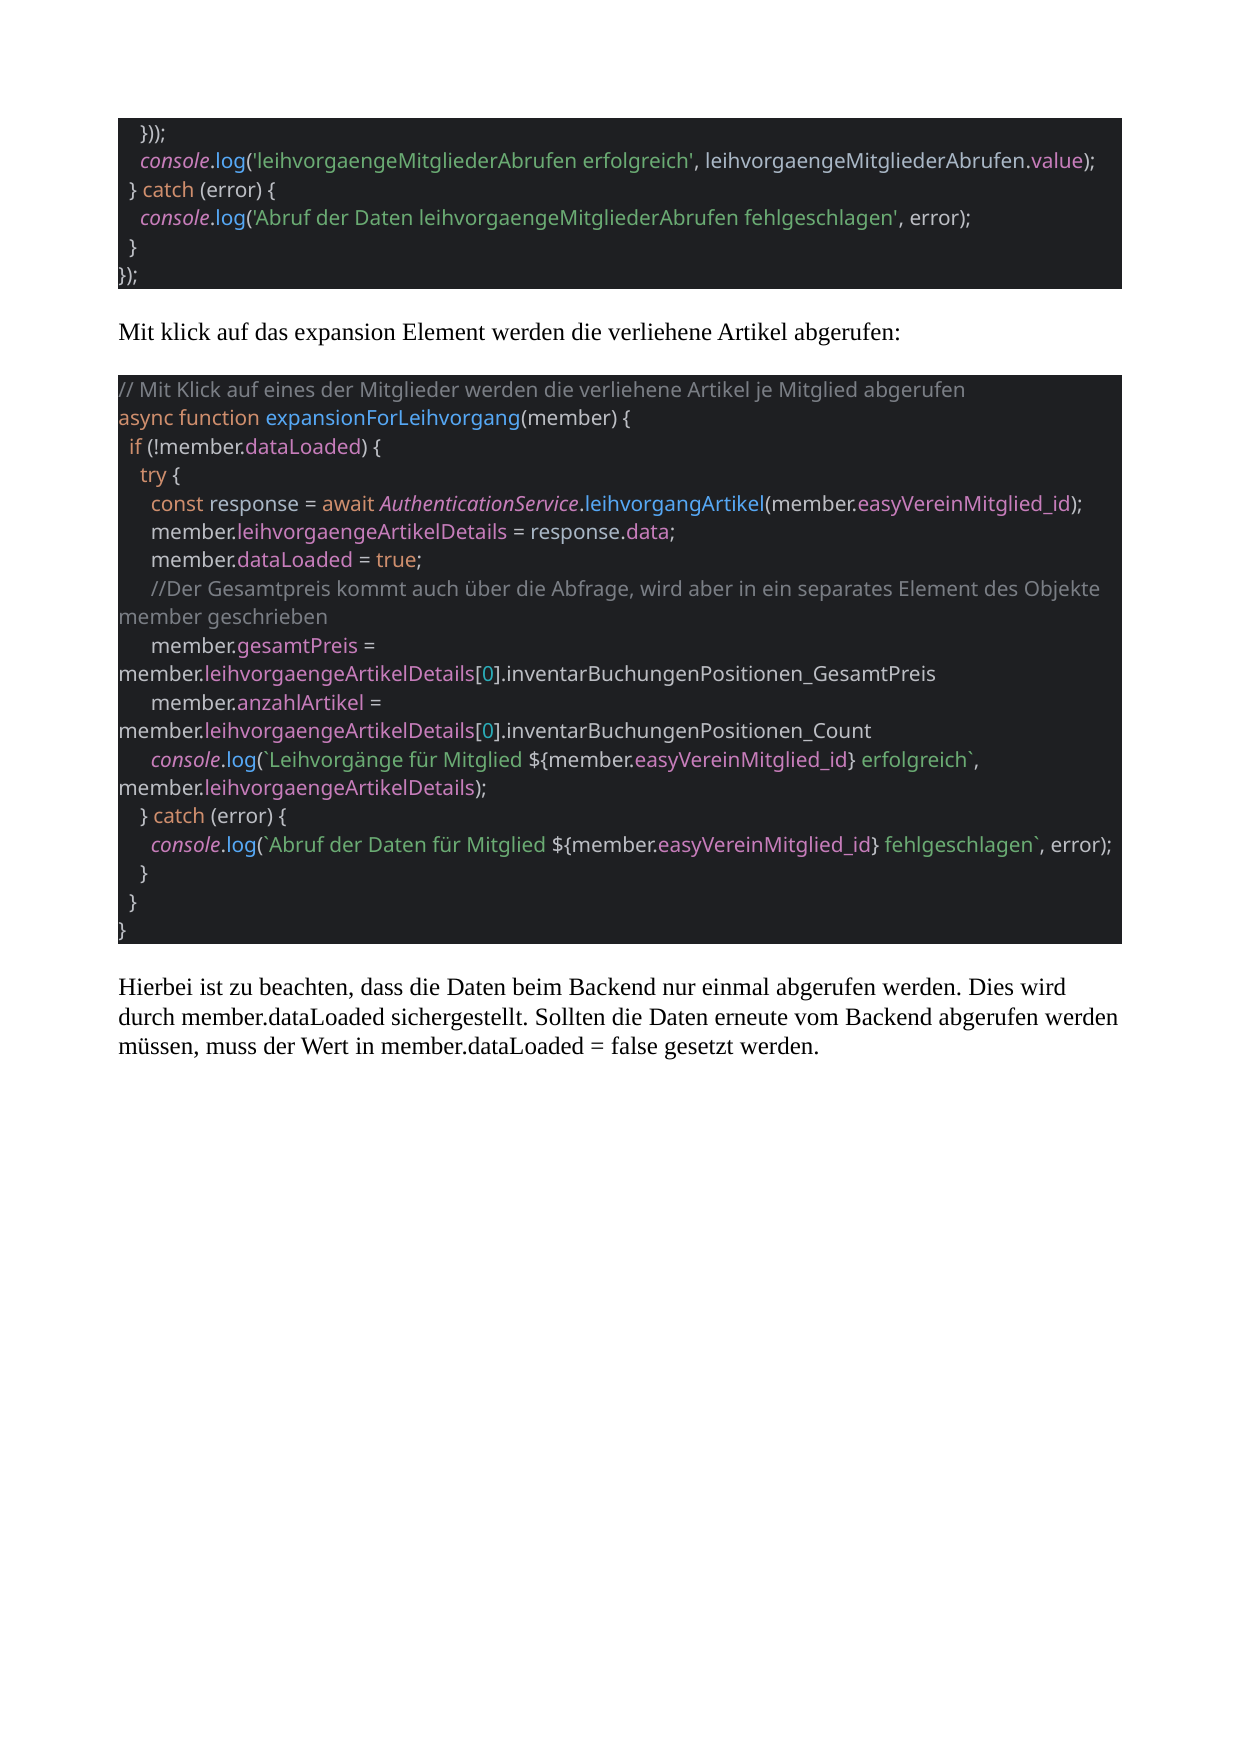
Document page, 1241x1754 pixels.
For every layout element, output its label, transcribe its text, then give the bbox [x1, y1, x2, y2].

text })); console.log('leihvorgaengeMitgliederAbrufen erfolgreich', leihvorgaengeMitgliederAbrufen.value); } catch (error) { console.log('Abruf der Daten leihvorgaengeMitgliederAbrufen fehlgeschlagen', error); } }); [118, 118, 1122, 289]
text Hierbei ist zu beachten, dass die Daten beim Backend nur einmal abgerufen werden. Dies wird durch member.dataLoaded sichergestellt. Sollten die Daten erneute vom Backend abgerufen werden müssen, muss der Wert in member.dataLoaded = false gesetzt werden. [118, 972, 1122, 1059]
text Mit klick auf das expansion Element werden die verliehene Artikel abgerufen: [118, 317, 1122, 346]
text // Mit Klick auf eines der Mitglieder werden die verliehene Artikel je Mitglied abgerufen async function expansionForLeihvorgang(member) { if (!member.dataLoaded) { try { const response = await AuthenticationService.leihvorgangArtikel(member.easyVereinMitglied_id); member.leihvorgaengeArtikelDetails = response.data; member.dataLoaded = true; //Der Gesamtpreis kommt auch über die Abfrage, wird aber in ein separates Element des Objekte member geschrieben member.gesamtPreis = member.leihvorgaengeArtikelDetails[0].inventarBuchungenPositionen_GesamtPreis member.anzahlArtikel = member.leihvorgaengeArtikelDetails[0].inventarBuchungenPositionen_Count console.log(`Leihvorgänge für Mitglied ${member.easyVereinMitglied_id} erfolgreich`, member.leihvorgaengeArtikelDetails); } catch (error) { console.log(`Abruf der Daten für Mitglied ${member.easyVereinMitglied_id} fehlgeschlagen`, error); } } } [118, 375, 1122, 944]
